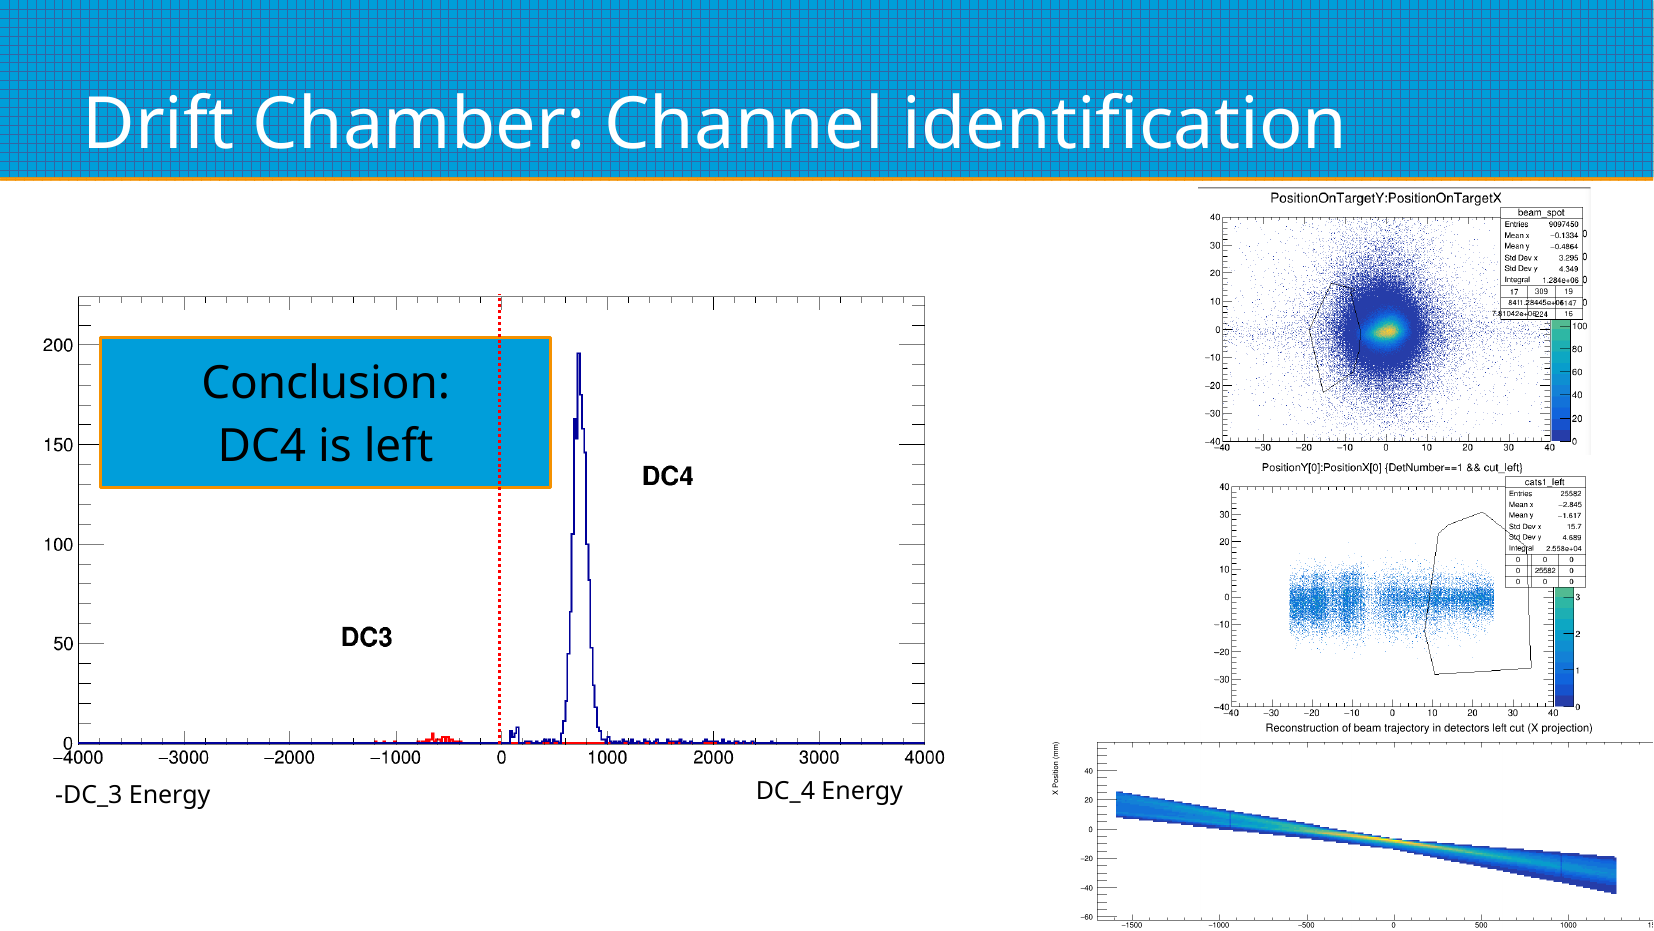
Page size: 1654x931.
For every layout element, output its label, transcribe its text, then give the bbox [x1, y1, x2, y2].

picture [19, 278, 951, 782]
text_box DC_4 Energy [750, 721, 1201, 859]
text_box -DC_3 Energy [49, 725, 500, 863]
text_box Conclusion: DC4 is left [100, 337, 551, 488]
picture [1050, 460, 1653, 931]
picture [1201, 815, 1213, 820]
picture [1198, 187, 1591, 455]
title Drift Chamber: Channel identification [82, 14, 1571, 171]
